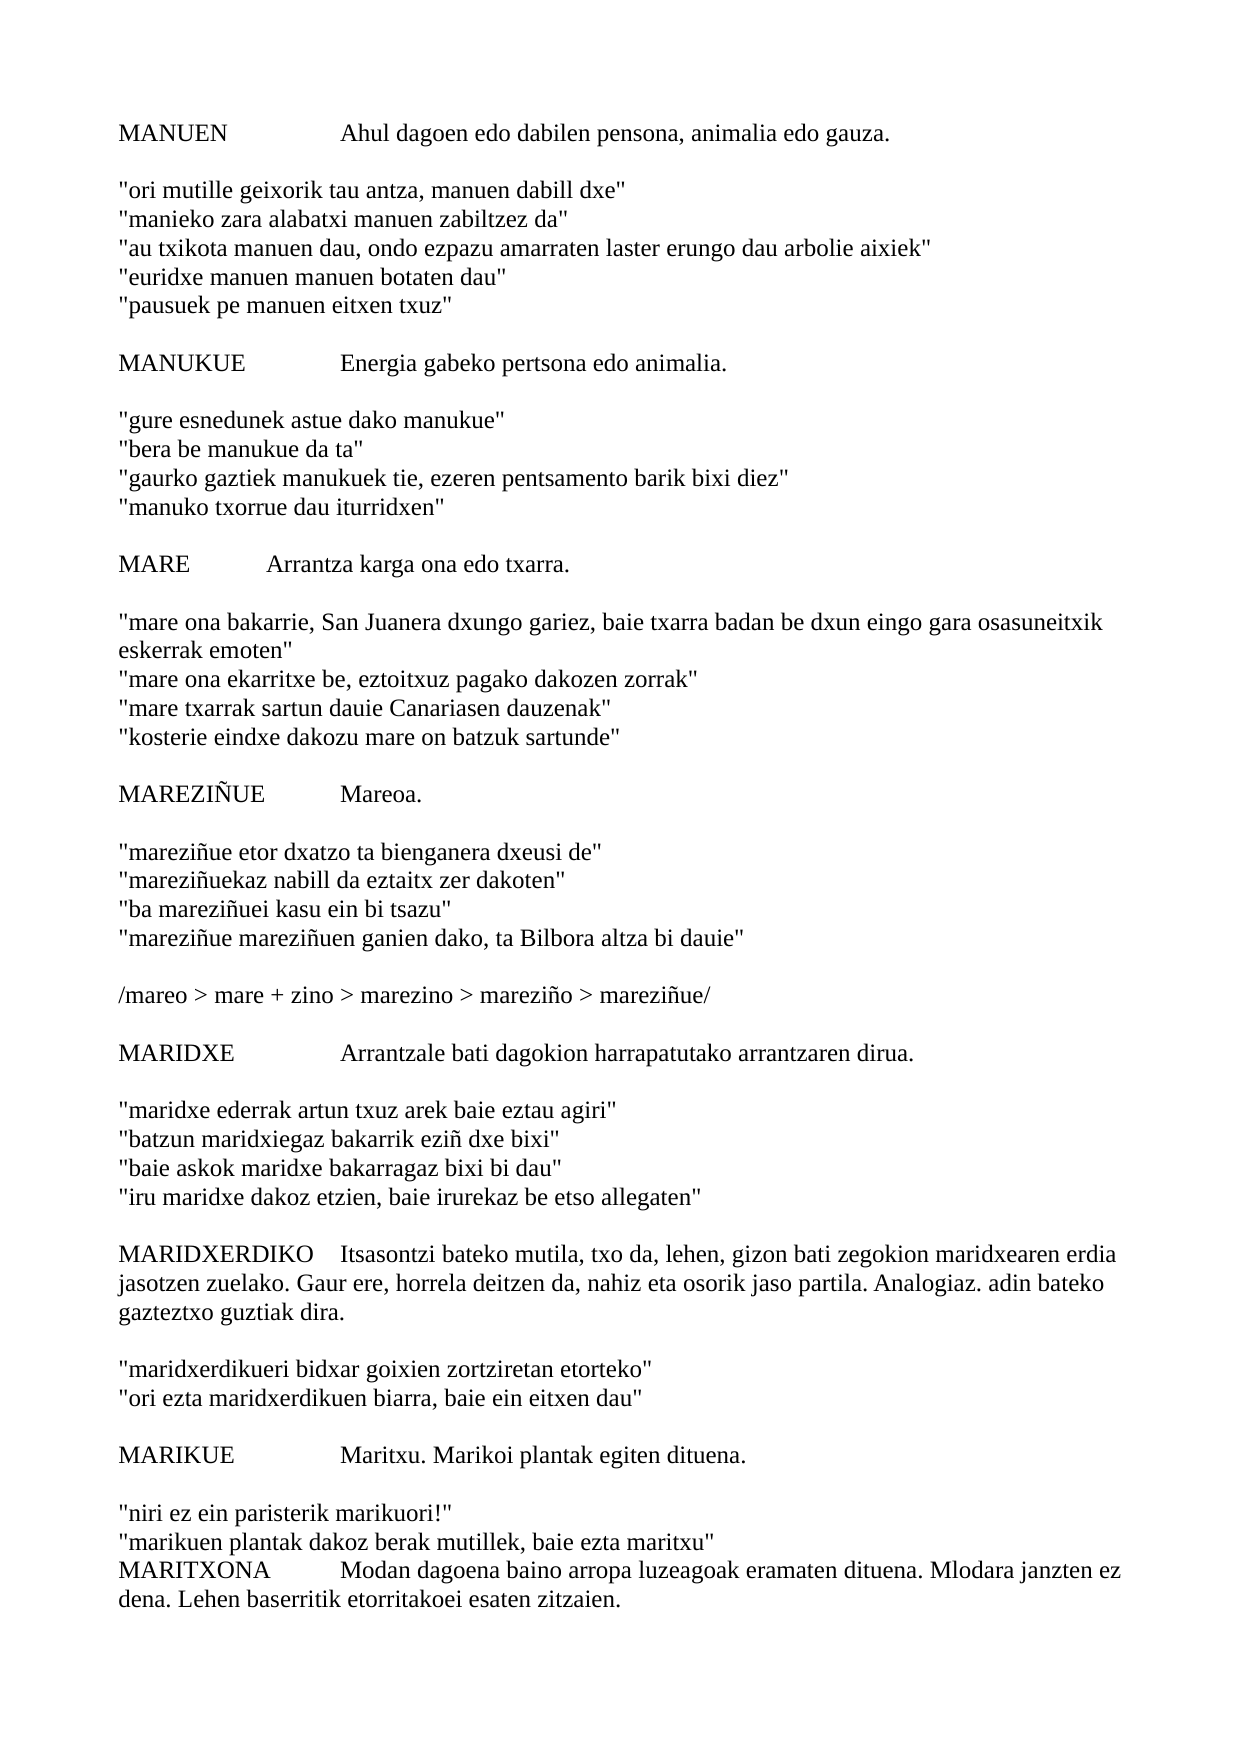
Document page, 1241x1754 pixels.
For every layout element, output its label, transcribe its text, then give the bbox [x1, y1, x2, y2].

text "bera be manukue da ta" [118, 434, 1122, 463]
text /mareo > mare + zino > marezino > mareziño > mareziñue/ [118, 981, 1122, 1009]
text "ori ezta maridxerdikuen biarra, baie ein eitxen dau" [118, 1383, 1122, 1412]
text "mare ona bakarrie, San Juanera dxungo gariez, baie txarra badan be dxun eingo gara osasuneitxik eskerrak emoten" [118, 607, 1122, 664]
text "iru maridxe dakoz etzien, baie irurekaz be etso allegaten" [118, 1182, 1122, 1211]
text MARIDXERDIKO Itsasontzi bateko mutila, txo da, lehen, gizon bati zegokion maridxearen erdia jasotzen zuelako. Gaur ere, horrela deitzen da, nahiz eta osorik jaso partila. Analogiaz. adin bateko gazteztxo guztiak dira. [118, 1239, 1122, 1326]
text "mareziñuekaz nabill da eztaitx zer dakoten" [118, 866, 1122, 894]
text "ori mutille geixorik tau antza, manuen dabill dxe" [118, 176, 1122, 204]
text "baie askok maridxe bakarragaz bixi bi dau" [118, 1153, 1122, 1182]
text "maridxe ederrak artun txuz arek baie eztau agiri" [118, 1096, 1122, 1124]
text MANUEN Ahul dagoen edo dabilen pensona, animalia edo gauza. [118, 118, 1122, 147]
text MARITXONA Modan dagoena baino arropa luzeagoak eramaten dituena. Mlodara janzten ez dena. Lehen baserritik etorritakoei esaten zitzaien. [118, 1556, 1122, 1613]
text "au txikota manuen dau, ondo ezpazu amarraten laster erungo dau arbolie aixiek" [118, 233, 1122, 262]
text "gure esnedunek astue dako manukue" [118, 406, 1122, 434]
text "pausuek pe manuen eitxen txuz" [118, 291, 1122, 319]
text "mareziñue etor dxatzo ta bienganera dxeusi de" [118, 837, 1122, 866]
text "niri ez ein paristerik marikuori!" [118, 1498, 1122, 1527]
text "manieko zara alabatxi manuen zabiltzez da" [118, 204, 1122, 233]
text "gaurko gaztiek manukuek tie, ezeren pentsamento barik bixi diez" [118, 463, 1122, 492]
text MARIDXE Arrantzale bati dagokion harrapatutako arrantzaren dirua. [118, 1038, 1122, 1067]
text "batzun maridxiegaz bakarrik eziñ dxe bixi" [118, 1124, 1122, 1153]
text "kosterie eindxe dakozu mare on batzuk sartunde" [118, 722, 1122, 751]
text MARE Arrantza karga ona edo txarra. [118, 549, 1122, 578]
text "mareziñue mareziñuen ganien dako, ta Bilbora altza bi dauie" [118, 923, 1122, 952]
text MANUKUE Energia gabeko pertsona edo animalia. [118, 348, 1122, 377]
text "manuko txorrue dau iturridxen" [118, 492, 1122, 521]
text "marikuen plantak dakoz berak mutillek, baie ezta maritxu" [118, 1527, 1122, 1556]
text "maridxerdikueri bidxar goixien zortziretan etorteko" [118, 1354, 1122, 1383]
text "mare ona ekarritxe be, eztoitxuz pagako dakozen zorrak" [118, 664, 1122, 693]
text "euridxe manuen manuen botaten dau" [118, 262, 1122, 291]
text "ba mareziñuei kasu ein bi tsazu" [118, 894, 1122, 923]
text MAREZIÑUE Mareoa. [118, 779, 1122, 808]
text "mare txarrak sartun dauie Canariasen dauzenak" [118, 693, 1122, 722]
text MARIKUE Maritxu. Marikoi plantak egiten dituena. [118, 1441, 1122, 1469]
